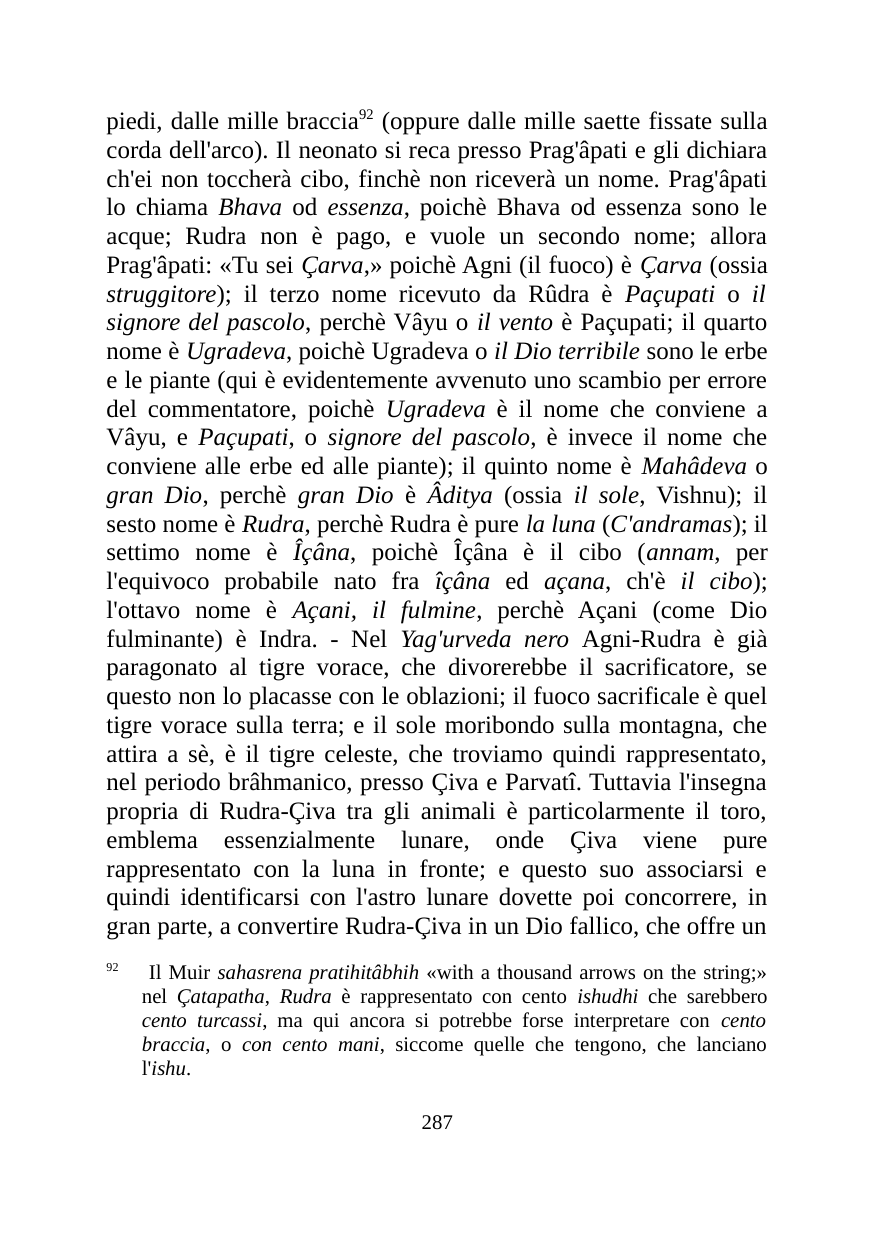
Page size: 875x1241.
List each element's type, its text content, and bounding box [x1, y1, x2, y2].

text Il Muir sahasrena pratihitâbhih «with a thousand arrows on the string;» nel Çatapatha, Rudra è rappresentato con cento ishudhi che sarebbero cento turcassi, ma qui ancora si potrebbe forse interpretare con cento braccia, o con cento mani, siccome quelle che tengono, che lanciano l'ishu. [106, 960, 768, 1080]
text piedi, dalle mille braccia (oppure dalle mille saette fissate sulla corda dell'arco). Il neonato si reca presso Prag'âpati e gli dichiara ch'ei non toccherà cibo, finchè non riceverà un nome. Prag'âpati lo chiama Bhava od essenza, poichè Bhava od essenza sono le acque; Rudra non è pago, e vuole un secondo nome; allora Prag'âpati: «Tu sei Çarva,» poichè Agni (il fuoco) è Çarva (ossia struggitore); il terzo nome ricevuto da Rûdra è Paçupati o il signore del pascolo, perchè Vâyu o il vento è Paçupati; il quarto nome è Ugradeva, poichè Ugradeva o il Dio terribile sono le erbe e le piante (qui è evidentemente avvenuto uno scambio per errore del commentatore, poichè Ugradeva è il nome che conviene a Vâyu, e Paçupati, o signore del pascolo, è invece il nome che conviene alle erbe ed alle piante); il quinto nome è Mahâdeva o gran Dio, perchè gran Dio è Âditya (ossia il sole, Vishnu); il sesto nome è Rudra, perchè Rudra è pure la luna (C'andramas); il settimo nome è Îçâna, poichè Îçâna è il cibo (annam, per l'equivoco probabile nato fra îçâna ed açana, ch'è il cibo); l'ottavo nome è Açani, il fulmine, perchè Açani (come Dio fulminante) è Indra. - Nel Yag'urveda nero Agni-Rudra è già paragonato al tigre vorace, che divorerebbe il sacrificatore, se questo non lo placasse con le oblazioni; il fuoco sacrificale è quel tigre vorace sulla terra; e il sole moribondo sulla montagna, che attira a sè, è il tigre celeste, che troviamo quindi rappresentato, nel periodo brâhmanico, presso Çiva e Parvatî. Tuttavia l'insegna propria di Rudra-Çiva tra gli animali è particolarmente il toro, emblema essenzialmente lunare, onde Çiva viene pure rappresentato con la luna in fronte; e questo suo associarsi e quindi identificarsi con l'astro lunare dovette poi concorrere, in gran parte, a convertire Rudra-Çiva in un Dio fallico, che offre un [106, 106, 768, 940]
